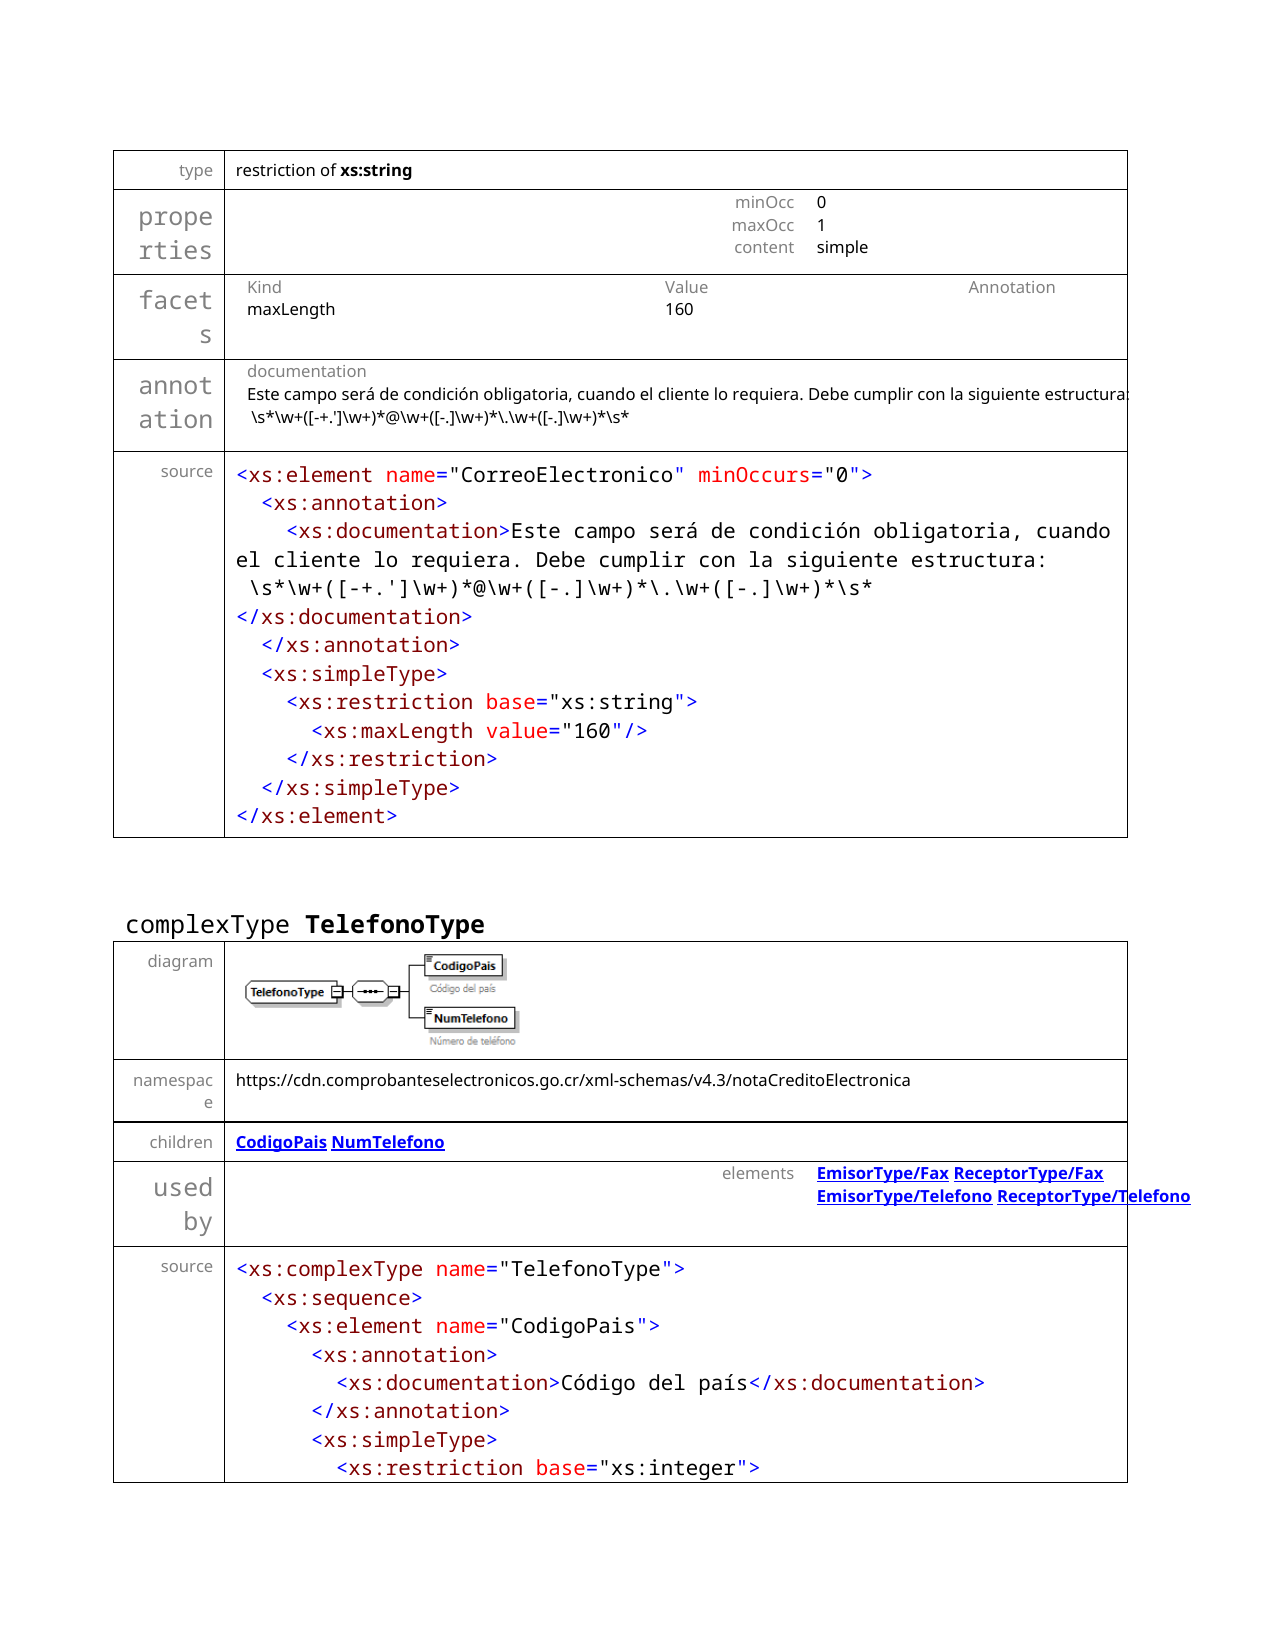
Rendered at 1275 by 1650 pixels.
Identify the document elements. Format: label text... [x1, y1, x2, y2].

table_cell CodigoPais NumTelefono [225, 1123, 1127, 1161]
table_cell [957, 298, 1127, 321]
table_header Annotation [957, 275, 1127, 298]
table_cell used by [114, 1162, 224, 1246]
table_cell [225, 275, 1127, 359]
table_header elements [236, 1162, 805, 1207]
table_cell <xs:element name="CorreoElectronico" minOccurs="0"> <xs:annotation> <xs:documentation>Este campo será de condición obligatoria, cuando el cliente lo requiera. Debe cumplir con la siguiente estructura: \s*\w+([-+.']\w+)*@\w+([-.]\w+)*\.\w+([-.]\w+)*\s* </xs:documentation> </xs:annotation> <xs:simpleType> <xs:restriction base="xs:string"> <xs:maxLength value="160"/> </xs:restriction> </xs:simpleType> </xs:element> [225, 452, 1127, 837]
table_header minOcc [236, 190, 805, 213]
table_cell source [114, 452, 224, 837]
table_cell facets [114, 275, 224, 359]
table_cell children [114, 1123, 224, 1161]
table_header [225, 942, 1127, 1059]
table_cell simple [805, 236, 1127, 258]
table_header diagram [114, 942, 224, 1059]
table_header Value [654, 275, 957, 298]
table_cell properties [114, 190, 224, 274]
table_cell content [236, 236, 805, 258]
table_cell maxLength [236, 298, 654, 321]
table_header 0 [805, 190, 1127, 213]
table_cell <xs:complexType name="TelefonoType"> <xs:sequence> <xs:element name="CodigoPais"> <xs:annotation> <xs:documentation>Código del país</xs:documentation> </xs:annotation> <xs:simpleType> <xs:restriction base="xs:integer"> [225, 1247, 1127, 1482]
table_cell annotation [114, 360, 224, 451]
table_header EmisorType/Fax ReceptorType/Fax EmisorType/Telefono ReceptorType/Telefono [805, 1162, 1127, 1207]
table_cell [225, 190, 1127, 274]
table_header documentation [236, 360, 1127, 383]
table_cell maxOcc [236, 213, 805, 236]
table_cell type [114, 151, 224, 189]
table_cell https://cdn.comprobanteselectronicos.go.cr/xml-schemas/v4.3/notaCreditoElectronica [225, 1060, 1127, 1121]
table_cell 1 [805, 213, 1127, 236]
table_cell namespace [114, 1060, 224, 1121]
table_header Kind [236, 275, 654, 298]
table_cell [225, 1162, 1127, 1246]
table_cell 160 [654, 298, 957, 321]
table_cell restriction of xs:string [225, 151, 1127, 189]
table_cell Este campo será de condición obligatoria, cuando el cliente lo requiera. Debe cumplir con la siguiente estructura: \s*\w+([-+.']\w+)*@\w+([-.]\w+)*\.\w+([-.]\w+)*\s* [236, 383, 1127, 451]
picture [235, 949, 530, 1052]
table_cell [225, 360, 236, 451]
text complexType TelefonoType [125, 906, 1150, 941]
table_cell source [114, 1247, 224, 1482]
